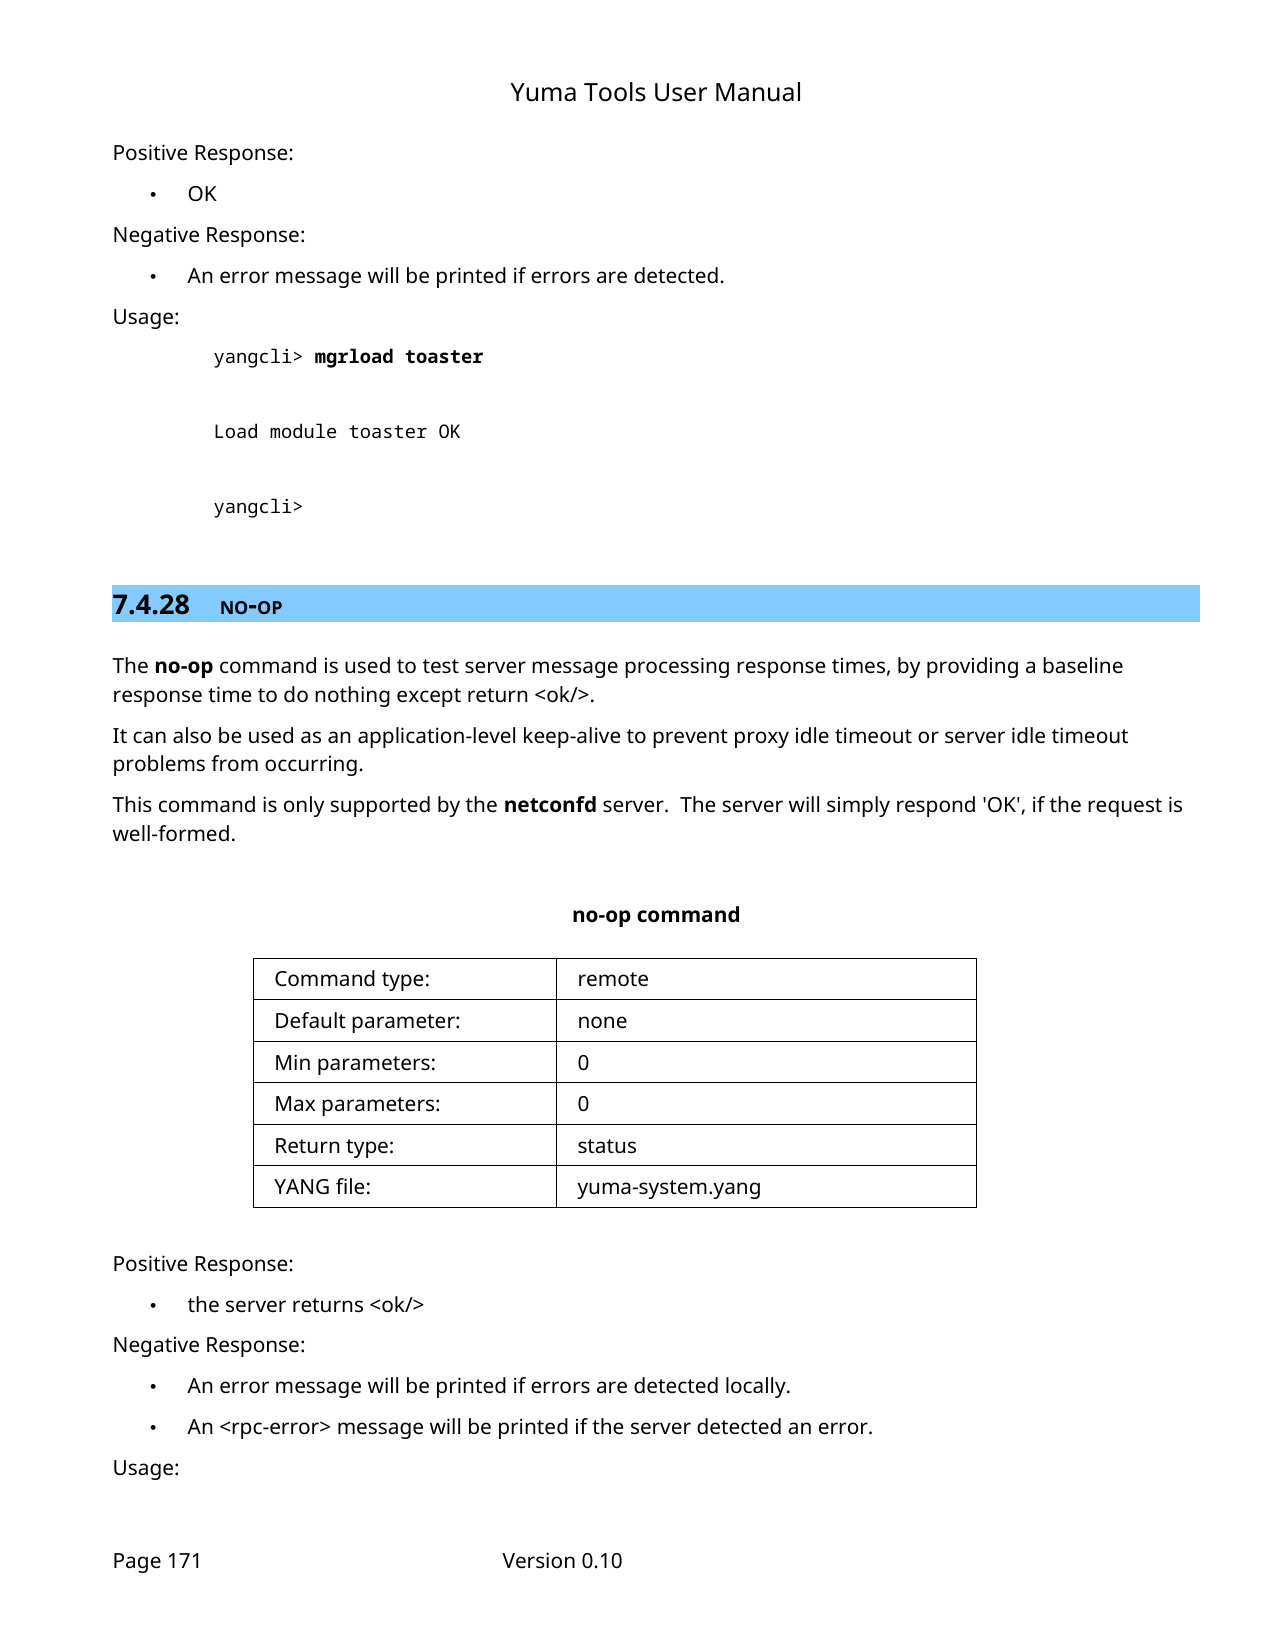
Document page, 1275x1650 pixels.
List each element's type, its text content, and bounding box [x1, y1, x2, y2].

list An error message will be printed if errors are detected locally. [150, 1372, 1200, 1400]
text Load module toaster OK [139, 418, 1200, 444]
list An <rpc-error> message will be printed if the server detected an error. [150, 1412, 1200, 1441]
table_cell 0 [557, 1083, 976, 1124]
subtitle no-op [112, 585, 1200, 622]
text yangcli> [139, 493, 1200, 519]
table_cell YANG file: [254, 1166, 556, 1207]
table_header Command type: [254, 959, 556, 999]
text Positive Response: [112, 1249, 1200, 1277]
text Positive Response: [112, 138, 1200, 167]
text Negative Response: [112, 220, 1200, 249]
table_cell Return type: [254, 1125, 556, 1165]
text Negative Response: [112, 1331, 1200, 1359]
text Usage: [112, 1453, 1200, 1482]
subtitle no-op command [127, 901, 1185, 929]
table_cell Max parameters: [254, 1083, 556, 1124]
table_cell yuma-system.yang [557, 1166, 976, 1207]
table_header remote [557, 959, 976, 999]
text yangcli> mgrload toaster [139, 343, 1200, 369]
text The no-op command is used to test server message processing response times, by providing a baseline response time to do nothing except return <ok/>. [112, 651, 1200, 708]
table_cell 0 [557, 1042, 976, 1082]
text This command is only supported by the netconfd server. The server will simply respond 'OK', if the request is well-formed. [112, 790, 1200, 847]
list OK [150, 179, 1200, 208]
list An error message will be printed if errors are detected. [150, 261, 1200, 290]
table_cell Min parameters: [254, 1042, 556, 1082]
table_cell Default parameter: [254, 1000, 556, 1041]
text It can also be used as an application-level keep-alive to prevent proxy idle timeout or server idle timeout problems from occurring. [112, 721, 1200, 778]
list the server returns <ok/> [150, 1290, 1200, 1318]
table_cell none [557, 1000, 976, 1041]
text Usage: [112, 302, 1200, 331]
table_cell status [557, 1125, 976, 1165]
